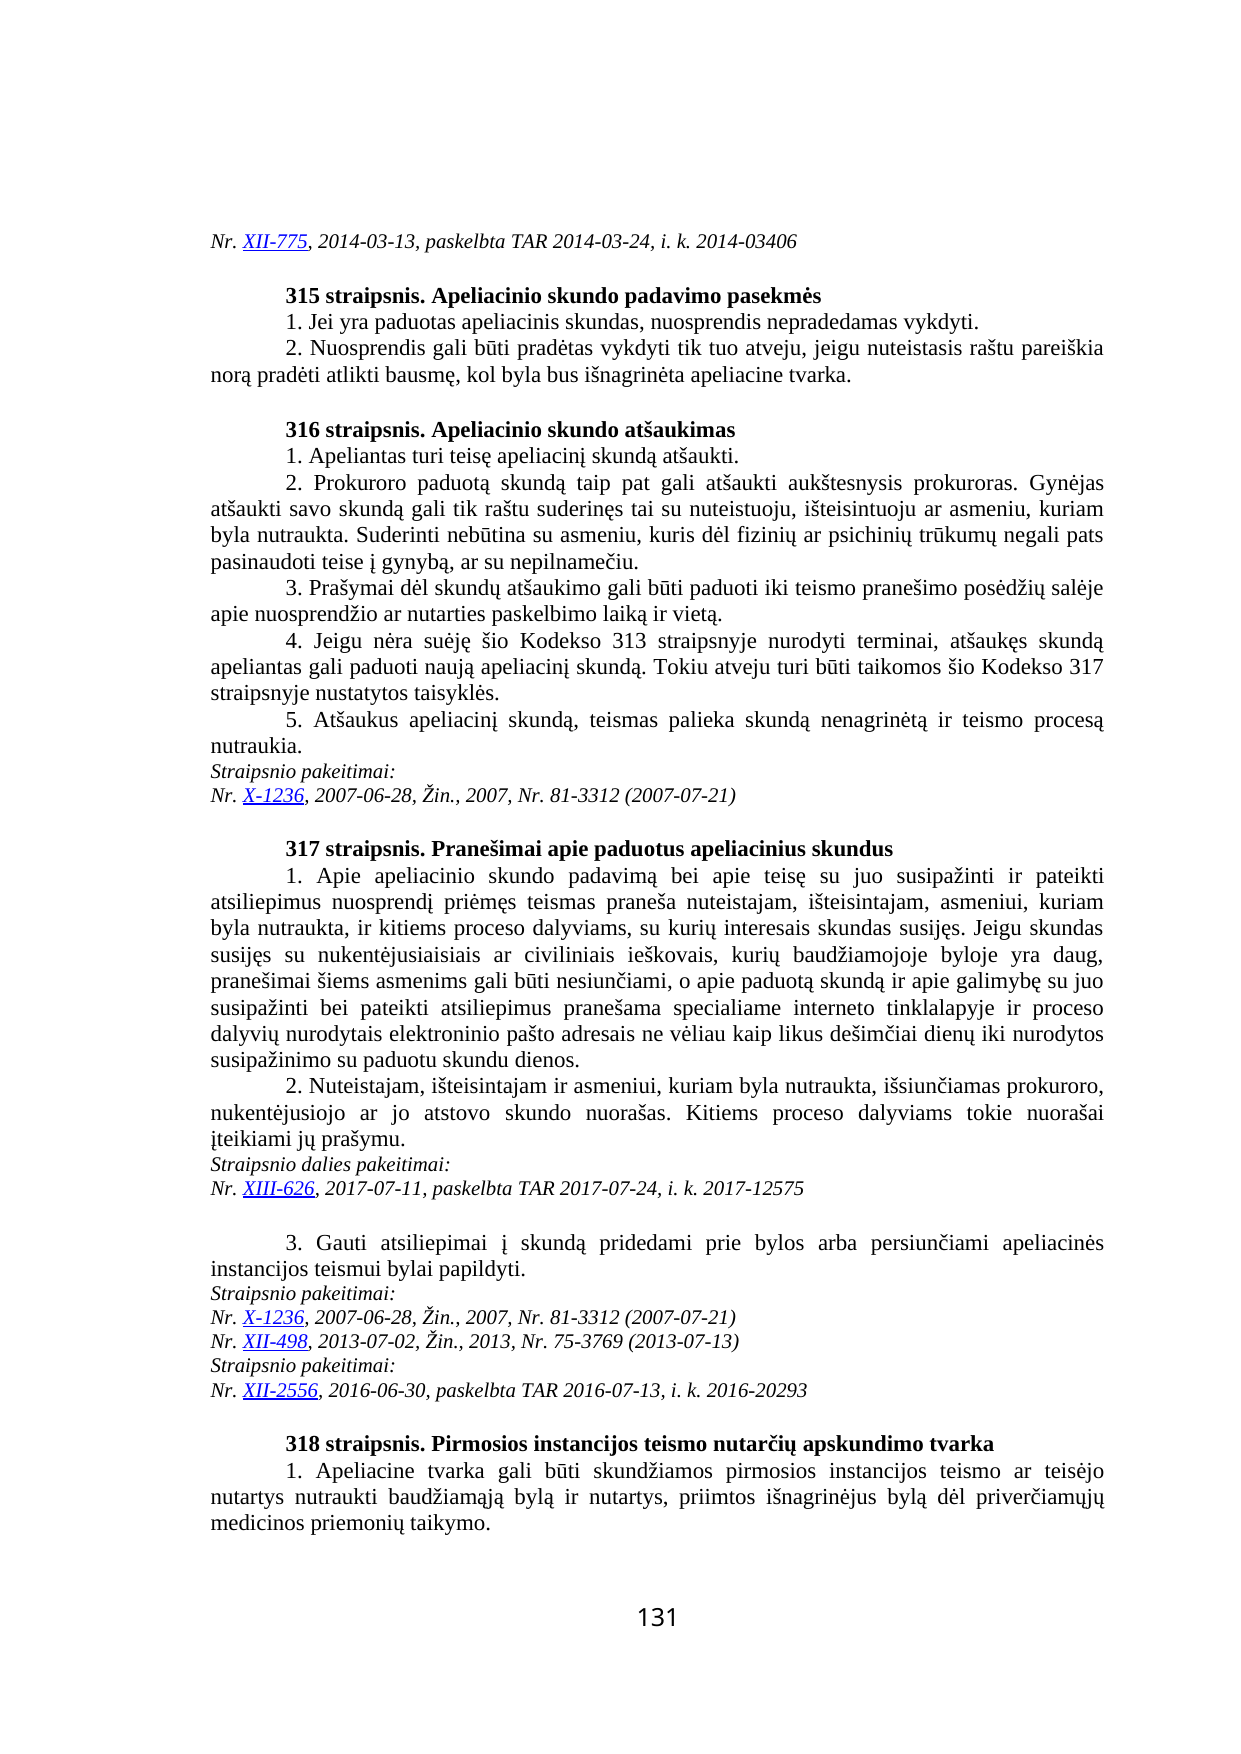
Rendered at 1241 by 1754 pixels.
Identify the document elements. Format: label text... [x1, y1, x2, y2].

text Straipsnio dalies pakeitimai: [210, 1152, 1105, 1176]
text 2. Nuosprendis gali būti pradėtas vykdyti tik tuo atveju, jeigu nuteistasis raštu pareiškia norą pradėti atlikti bausmę, kol byla bus išnagrinėta apeliacine tvarka. [210, 334, 1105, 387]
text 1. Apie apeliacinio skundo padavimą bei apie teisę su juo susipažinti ir pateikti atsiliepimus nuosprendį priėmęs teismas praneša nuteistajam, išteisintajam, asmeniui, kuriam byla nutraukta, ir kitiems proceso dalyviams, su kurių interesais skundas susijęs. Jeigu skundas susijęs su nukentėjusiaisiais ar civiliniais ieškovais, kurių baudžiamojoje byloje yra daug, pranešimai šiems asmenims gali būti nesiunčiami, o apie paduotą skundą ir apie galimybę su juo susipažinti bei pateikti atsiliepimus pranešama specialiame interneto tinklalapyje ir proceso dalyvių nurodytais elektroninio pašto adresais ne vėliau kaip likus dešimčiai dienų iki nurodytos susipažinimo su paduotu skundu dienos. [210, 862, 1105, 1073]
text 1. Apeliantas turi teisę apeliacinį skundą atšaukti. [210, 442, 1105, 469]
text 4. Jeigu nėra suėję šio Kodekso 313 straipsnyje nurodyti terminai, atšaukęs skundą apeliantas gali paduoti naują apeliacinį skundą. Tokiu atveju turi būti taikomos šio Kodekso 317 straipsnyje nustatytos taisyklės. [210, 627, 1105, 706]
text 1. Apeliacine tvarka gali būti skundžiamos pirmosios instancijos teismo ar teisėjo nutartys nutraukti baudžiamąją bylą ir nutartys, priimtos išnagrinėjus bylą dėl priverčiamųjų medicinos priemonių taikymo. [210, 1457, 1105, 1536]
text Nr. XII-498, 2013-07-02, Žin., 2013, Nr. 75-3769 (2013-07-13) [210, 1329, 1105, 1353]
text 315 straipsnis. Apeliacinio skundo padavimo pasekmės [210, 282, 1105, 308]
text 318 straipsnis. Pirmosios instancijos teismo nutarčių apskundimo tvarka [210, 1430, 1105, 1457]
text Straipsnio pakeitimai: [210, 1353, 1105, 1377]
text 1. Jei yra paduotas apeliacinis skundas, nuosprendis nepradedamas vykdyti. [210, 308, 1105, 334]
text 3. Prašymai dėl skundų atšaukimo gali būti paduoti iki teismo pranešimo posėdžių salėje apie nuosprendžio ar nutarties paskelbimo laiką ir vietą. [210, 574, 1105, 627]
text Straipsnio pakeitimai: [210, 758, 1105, 783]
text 5. Atšaukus apeliacinį skundą, teismas palieka skundą nenagrinėtą ir teismo procesą nutraukia. [210, 706, 1105, 758]
text Nr. X-1236, 2007-06-28, Žin., 2007, Nr. 81-3312 (2007-07-21) [210, 783, 1105, 807]
text Nr. XII-2556, 2016-06-30, paskelbta TAR 2016-07-13, i. k. 2016-20293 [210, 1377, 1105, 1402]
text 2. Nuteistajam, išteisintajam ir asmeniui, kuriam byla nutraukta, išsiunčiamas prokuroro, nukentėjusiojo ar jo atstovo skundo nuorašas. Kitiems proceso dalyviams tokie nuorašai įteikiami jų prašymu. [210, 1073, 1105, 1152]
text 317 straipsnis. Pranešimai apie paduotus apeliacinius skundus [210, 835, 1105, 862]
text 3. Gauti atsiliepimai į skundą pridedami prie bylos arba persiunčiami apeliacinės instancijos teismui bylai papildyti. [210, 1228, 1105, 1281]
text 2. Prokuroro paduotą skundą taip pat gali atšaukti aukštesnysis prokuroras. Gynėjas atšaukti savo skundą gali tik raštu suderinęs tai su nuteistuoju, išteisintuoju ar asmeniu, kuriam byla nutraukta. Suderinti nebūtina su asmeniu, kuris dėl fizinių ar psichinių trūkumų negali pats pasinaudoti teise į gynybą, ar su nepilnamečiu. [210, 469, 1105, 574]
text Nr. X-1236, 2007-06-28, Žin., 2007, Nr. 81-3312 (2007-07-21) [210, 1305, 1105, 1329]
text Straipsnio pakeitimai: [210, 1281, 1105, 1305]
text Nr. XIII-626, 2017-07-11, paskelbta TAR 2017-07-24, i. k. 2017-12575 [210, 1176, 1105, 1200]
text Nr. XII-775, 2014-03-13, paskelbta TAR 2014-03-24, i. k. 2014-03406 [210, 229, 1105, 253]
text 316 straipsnis. Apeliacinio skundo atšaukimas [210, 416, 1105, 442]
